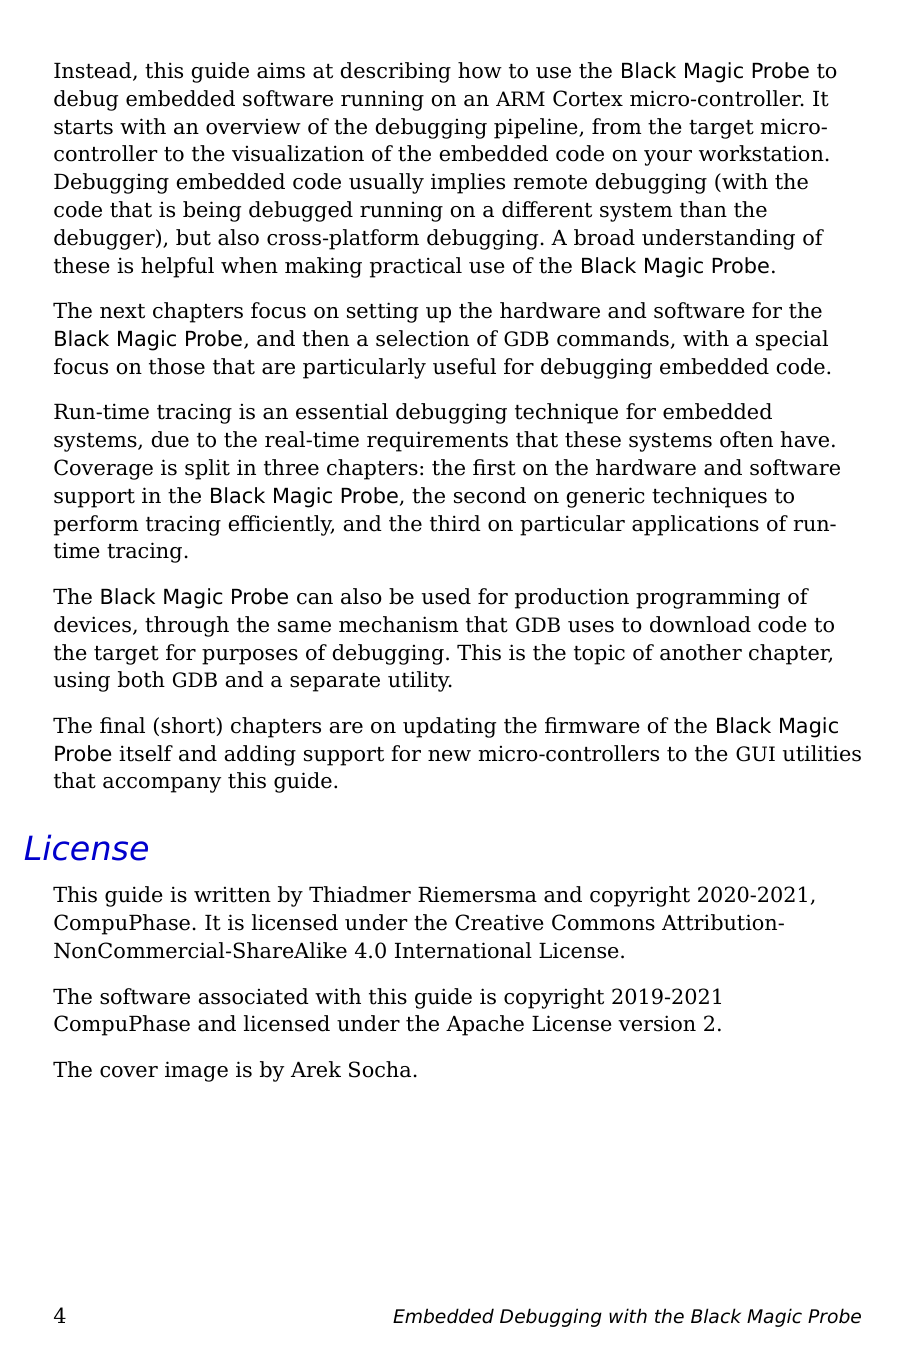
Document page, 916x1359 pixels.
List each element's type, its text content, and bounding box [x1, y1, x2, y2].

text Instead, this guide aims at describing how to use the Black Magic Probe to debug embedded software running on an ARM Cortex micro-controller. It starts with an overview of the debugging pipeline, from the target micro-controller to the visualization of the embedded code on your workstation. Debugging embedded code usually implies remote debugging (with the code that is being debugged running on a different system than the debugger), but also cross-platform debugging. A broad understanding of these is helpful when making practical use of the Black Magic Probe. [53, 59, 862, 278]
text This guide is written by Thiadmer Riemersma and copyright 2020-2021, CompuPhase. It is licensed under the Creative Commons Attribution-NonCommercial-ShareAlike 4.0 International License. [53, 883, 862, 963]
text Run-time tracing is an essential debugging technique for embedded systems, due to the real-time requirements that these systems often have. Coverage is split in three chapters: the first on the hardware and software support in the Black Magic Probe, the second on generic techniques to perform tracing efficiently, and the third on particular applications of run-time tracing. [53, 400, 862, 564]
text The cover image is by Arek Socha. [53, 1058, 862, 1082]
subtitle License [24, 830, 862, 869]
text The software associated with this guide is copyright 2019-2021 CompuPhase and licensed under the Apache License version 2. [53, 985, 862, 1037]
text The next chapters focus on setting up the hardware and software for the Black Magic Probe, and then a selection of GDB commands, with a special focus on those that are particularly useful for debugging embedded code. [53, 299, 862, 379]
text The final (short) chapters are on updating the firmware of the Black Magic Probe itself and adding support for new micro-controllers to the GUI utilities that accompany this guide. [53, 714, 862, 794]
text The Black Magic Probe can also be used for production programming of devices, through the same mechanism that GDB uses to download code to the target for purposes of debugging. This is the topic of another chapter, using both GDB and a separate utility. [53, 585, 862, 693]
